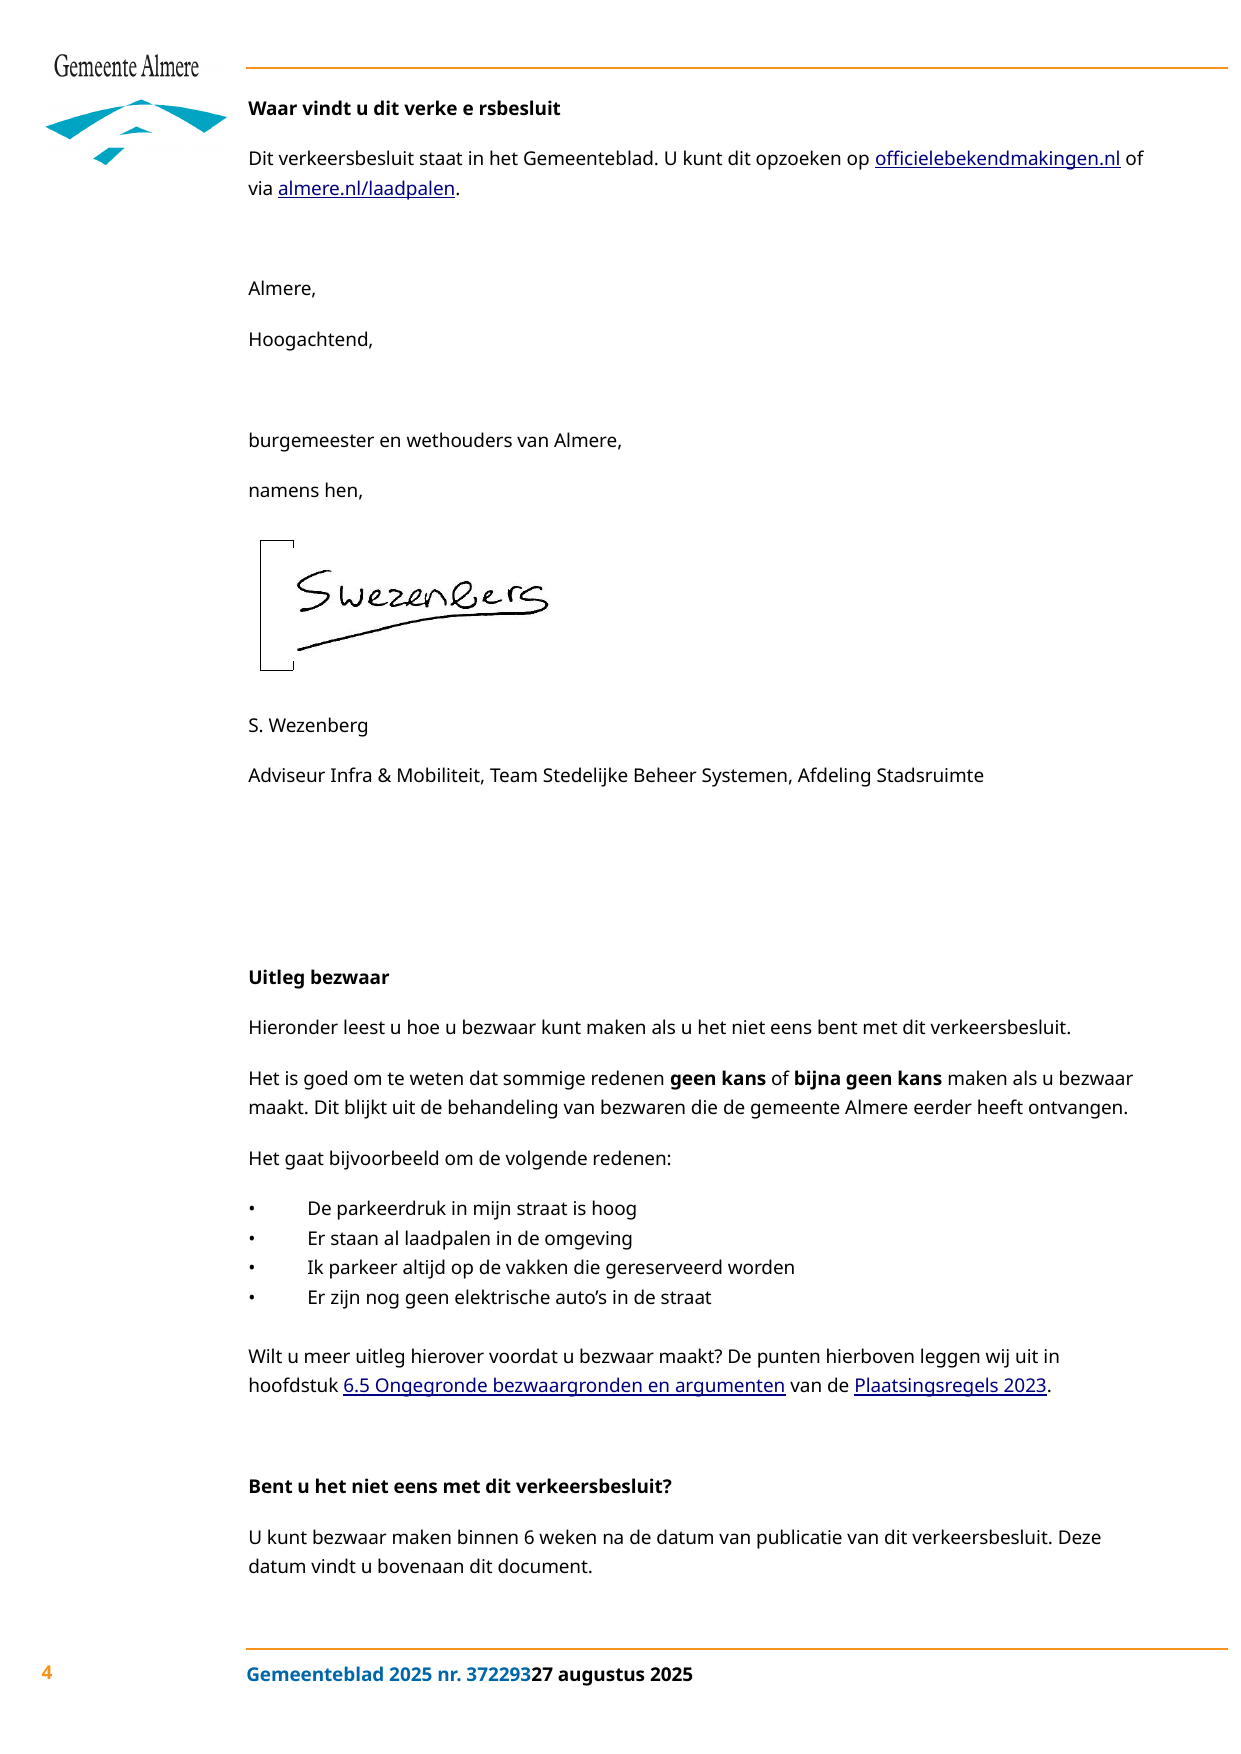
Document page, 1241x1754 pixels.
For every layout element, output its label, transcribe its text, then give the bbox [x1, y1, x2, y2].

text Hoogachtend, [248, 326, 1152, 352]
text Waar vindt u dit verke e rsbesluit [248, 95, 1152, 121]
list Er zijn nog geen elektrische auto’s in de straat [248, 1284, 1152, 1310]
picture [268, 548, 576, 661]
text namens hen, [248, 477, 1152, 503]
text S. Wezenberg [248, 712, 1152, 738]
text Hieronder leest u hoe u bezwaar kunt maken als u het niet eens bent met dit verkeersbesluit. [248, 1014, 1152, 1040]
text Het is goed om te weten dat sommige redenen geen kans of bijna geen kans maken als u bezwaar maakt. Dit blijkt uit de behandeling van bezwaren die de gemeente Almere eerder heeft ontvangen. [248, 1065, 1152, 1120]
text Adviseur Infra & Mobiliteit, Team Stedelijke Beheer Systemen, Afdeling Stadsruimte [248, 762, 1152, 788]
picture [41, 47, 231, 172]
text Wilt u meer uitleg hierover voordat u bezwaar maakt? De punten hierboven leggen wij uit in hoofdstuk 6.5 Ongegronde bezwaargronden en argumenten van de Plaatsingsregels 2023. [248, 1343, 1152, 1398]
text burgemeester en wethouders van Almere, [248, 427, 1152, 453]
list Er staan al laadpalen in de omgeving [248, 1225, 1152, 1251]
text Bent u het niet eens met dit verkeersbesluit? [248, 1473, 1152, 1499]
text U kunt bezwaar maken binnen 6 weken na de datum van publicatie van dit verkeersbesluit. Deze datum vindt u bovenaan dit document. [248, 1524, 1152, 1579]
list De parkeerdruk in mijn straat is hoog [248, 1195, 1152, 1221]
text Dit verkeersbesluit staat in het Gemeenteblad. U kunt dit opzoeken op officielebekendmakingen.nl of via almere.nl/laadpalen. [248, 145, 1152, 201]
text Uitleg bezwaar [248, 964, 1152, 990]
list Ik parkeer altijd op de vakken die gereserveerd worden [248, 1254, 1152, 1280]
text Het gaat bijvoorbeeld om de volgende redenen: [248, 1145, 1152, 1171]
text Almere, [248, 276, 1152, 301]
